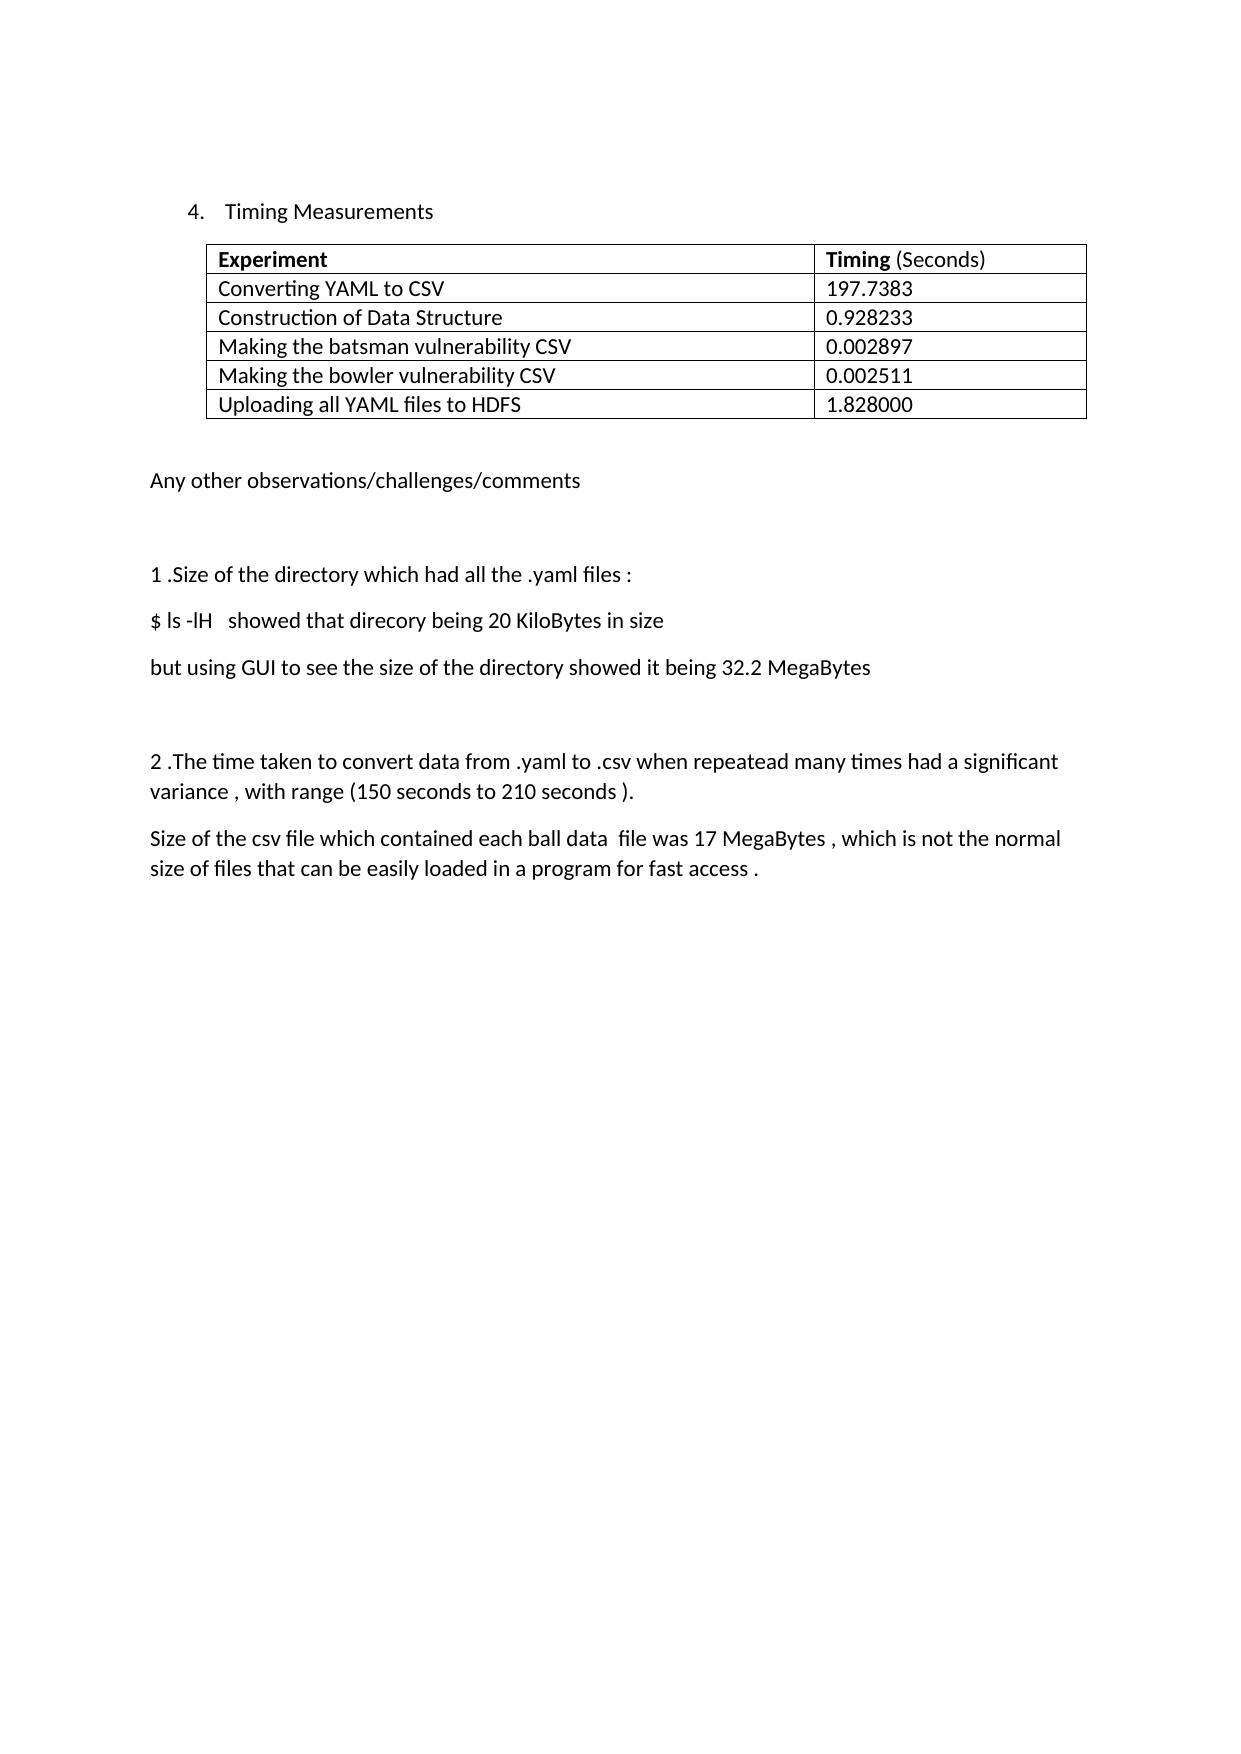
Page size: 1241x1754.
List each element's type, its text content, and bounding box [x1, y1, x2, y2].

table_cell 1.828000 [815, 390, 1086, 418]
table_cell 0.002897 [815, 332, 1086, 360]
text 2 .The time taken to convert data from .yaml to .csv when repeatead many times had a significant variance , with range (150 seconds to 210 seconds ). [150, 747, 1090, 806]
table_cell Uploading all YAML files to HDFS [207, 390, 814, 418]
table_cell Making the batsman vulnerability CSV [207, 332, 814, 360]
text $ ls -lH showed that direcory being 20 KiloBytes in size [150, 607, 1090, 635]
text but using GUI to see the size of the directory showed it being 32.2 MegaBytes [150, 653, 1090, 682]
list Timing Measurements [187, 197, 1090, 225]
table_header Experiment [207, 245, 814, 273]
table_cell 0.928233 [815, 303, 1086, 331]
text 1 .Size of the directory which had all the .yaml files : [150, 560, 1090, 588]
table_cell Construction of Data Structure [207, 303, 814, 331]
table_header Timing (Seconds) [815, 245, 1086, 273]
table_cell 0.002511 [815, 361, 1086, 389]
text Size of the csv file which contained each ball data file was 17 MegaBytes , which is not the normal size of files that can be easily loaded in a program for fast access . [150, 824, 1090, 883]
table_cell Making the bowler vulnerability CSV [207, 361, 814, 389]
table_cell Converting YAML to CSV [207, 274, 814, 302]
text Any other observations/challenges/comments [150, 466, 1090, 494]
table_cell 197.7383 [815, 274, 1086, 302]
